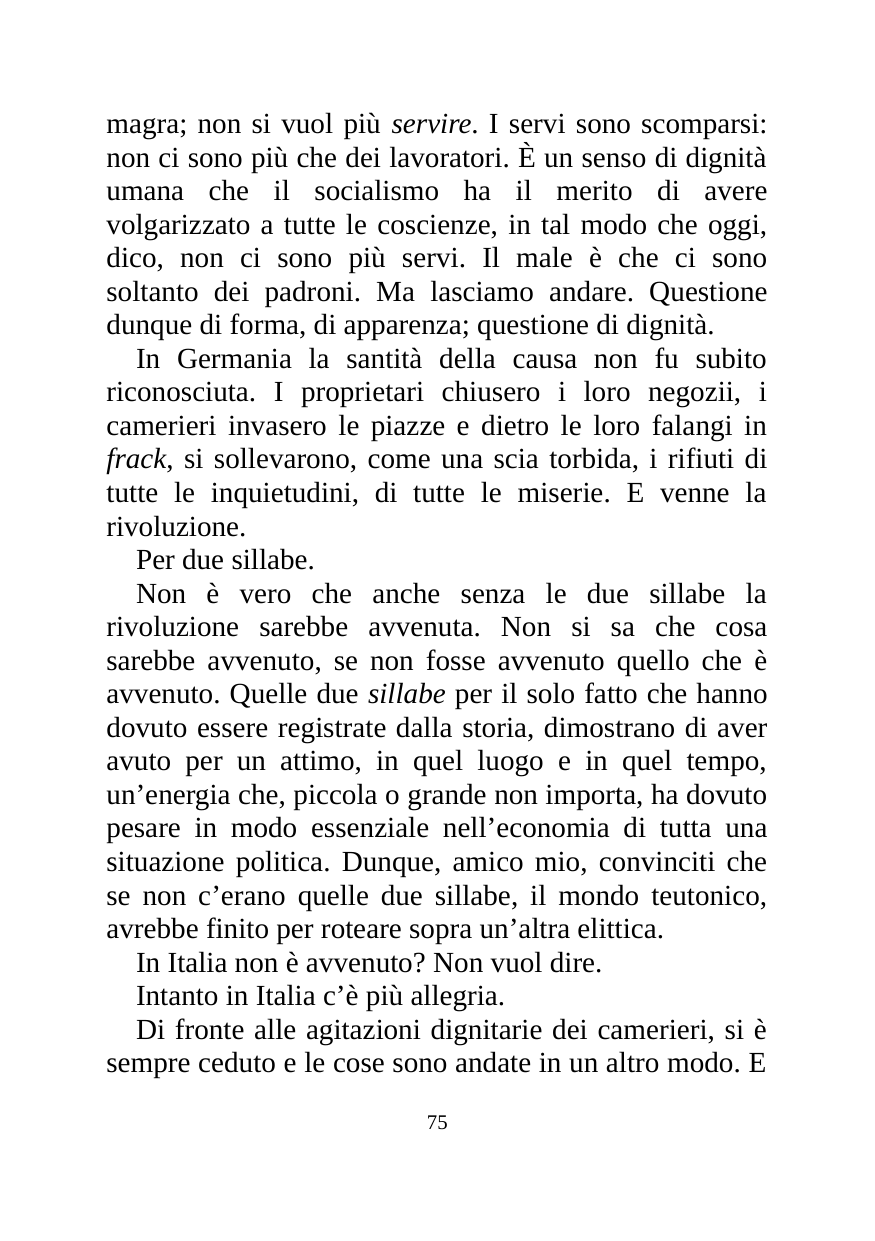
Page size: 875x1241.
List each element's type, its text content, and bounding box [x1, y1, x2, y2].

text Intanto in Italia c’è più allegria. [106, 978, 768, 1012]
text Non è vero che anche senza le due sillabe la rivoluzione sarebbe avvenuta. Non si sa che cosa sarebbe avvenuto, se non fosse avvenuto quello che è avvenuto. Quelle due sillabe per il solo fatto che hanno dovuto essere registrate dalla storia, dimostrano di aver avuto per un attimo, in quel luogo e in quel tempo, un’energia che, piccola o grande non importa, ha dovuto pesare in modo essenziale nell’economia di tutta una situazione politica. Dunque, amico mio, convinciti che se non c’erano quelle due sillabe, il mondo teutonico, avrebbe finito per roteare sopra un’altra elittica. [106, 576, 768, 945]
text Per due sillabe. [106, 542, 768, 576]
text Di fronte alle agitazioni dignitarie dei camerieri, si è sempre ceduto e le cose sono andate in un altro modo. E [106, 1012, 768, 1079]
text In Germania la santità della causa non fu subito riconosciuta. I proprietari chiusero i loro negozii, i camerieri invasero le piazze e dietro le loro falangi in frack, si sollevarono, come una scia torbida, i rifiuti di tutte le inquietudini, di tutte le miserie. E venne la rivoluzione. [106, 341, 768, 542]
text magra; non si vuol più servire. I servi sono scomparsi: non ci sono più che dei lavoratori. È un senso di dignità umana che il socialismo ha il merito di avere volgarizzato a tutte le coscienze, in tal modo che oggi, dico, non ci sono più servi. Il male è che ci sono soltanto dei padroni. Ma lasciamo andare. Questione dunque di forma, di apparenza; questione di dignità. [106, 106, 768, 341]
text In Italia non è avvenuto? Non vuol dire. [106, 945, 768, 978]
